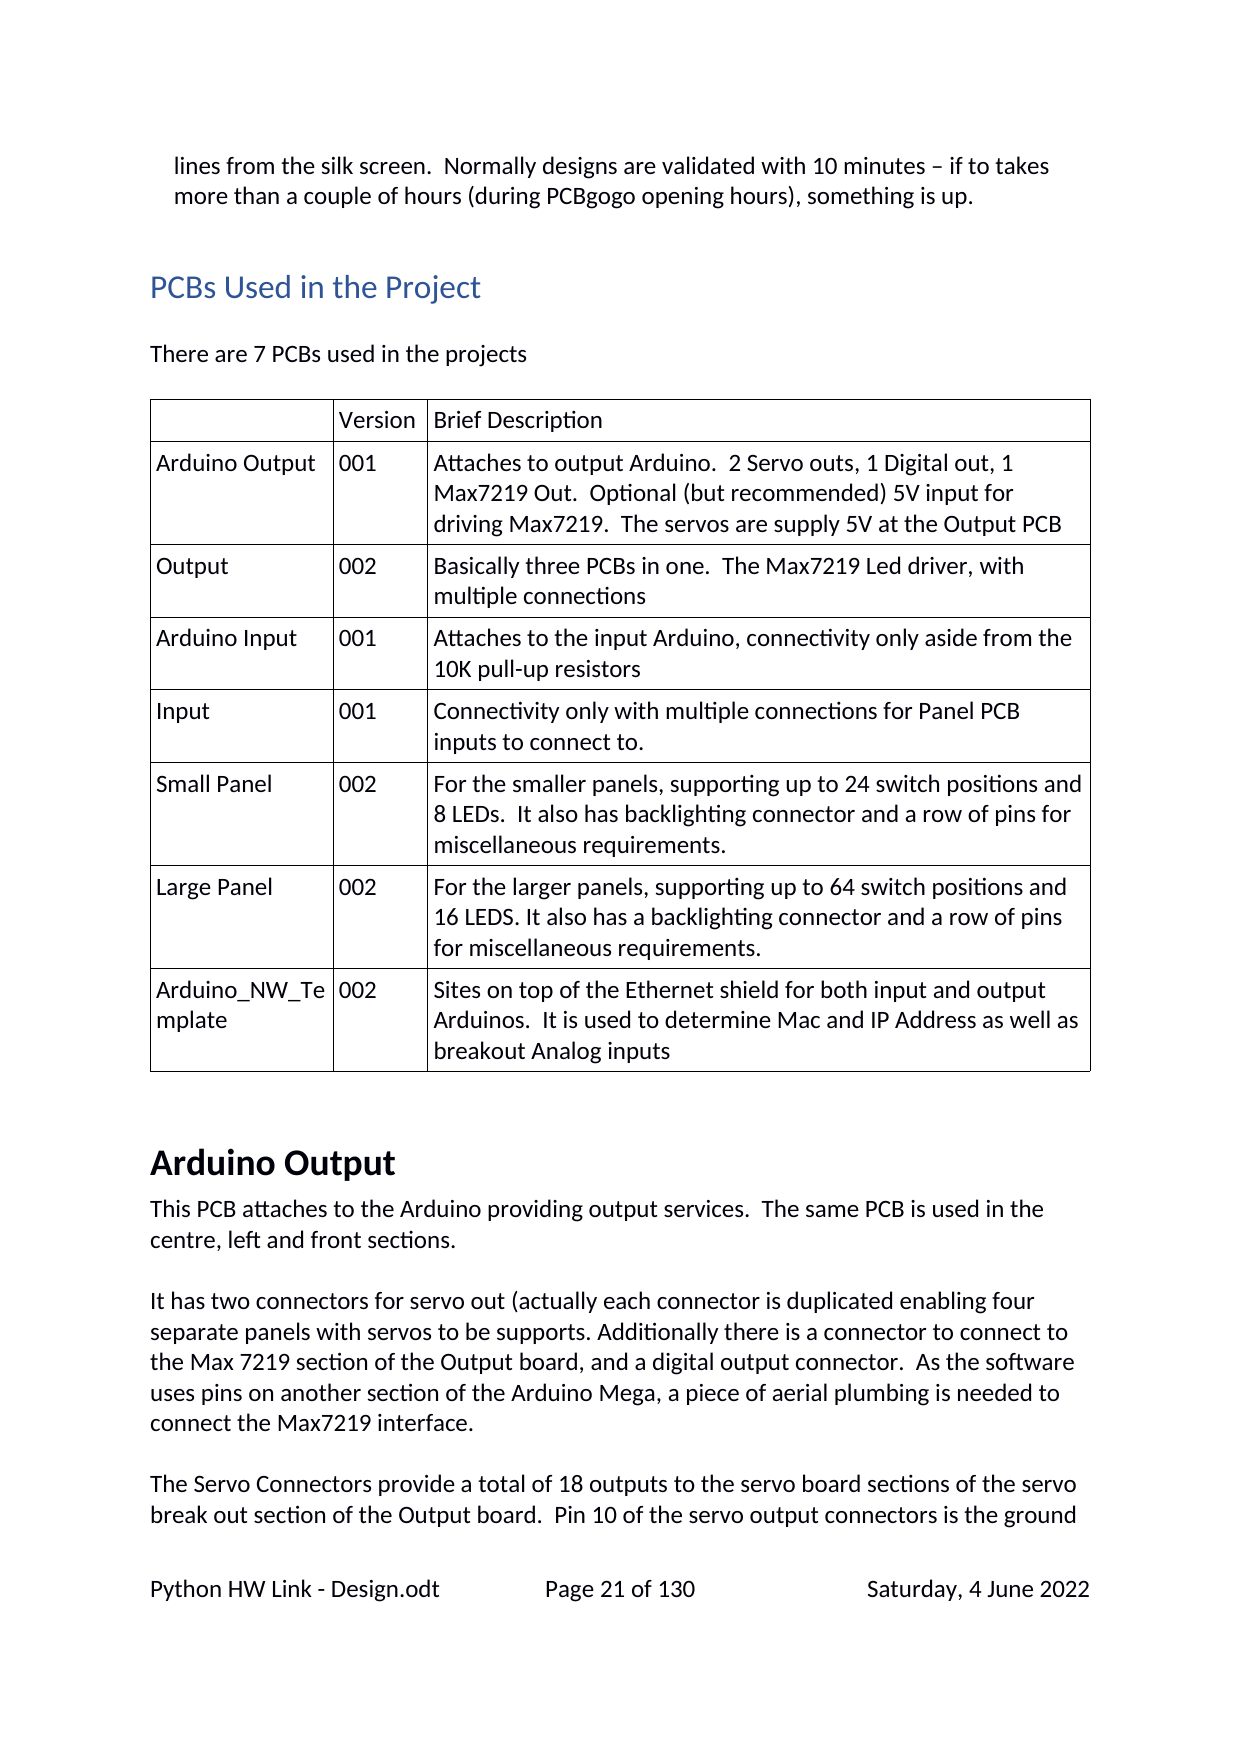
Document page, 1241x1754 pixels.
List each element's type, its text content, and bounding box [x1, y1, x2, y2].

table_header [151, 400, 333, 441]
list lines from the silk screen. Normally designs are validated with 10 minutes – if to takes more than a couple of hours (during PCBgogo opening hours), something is up. [150, 150, 1090, 211]
table_cell 002 [334, 763, 427, 865]
table_cell Sites on top of the Ethernet shield for both input and output Arduinos. It is used to determine Mac and IP Address as well as breakout Analog inputs [428, 969, 1090, 1071]
subtitle Arduino Output [150, 1139, 1090, 1185]
text This PCB attaches to the Arduino providing output services. The same PCB is used in the centre, left and front sections. [150, 1193, 1090, 1254]
table_cell 001 [334, 618, 427, 689]
table_cell Arduino_NW_Template [151, 969, 333, 1071]
table_cell 001 [334, 442, 427, 544]
table_cell Arduino Output [151, 442, 333, 544]
table_cell For the larger panels, supporting up to 64 switch positions and 16 LEDS. It also has a backlighting connector and a row of pins for miscellaneous requirements. [428, 866, 1090, 968]
table_cell 002 [334, 545, 427, 617]
table_cell Output [151, 545, 333, 617]
table_cell For the smaller panels, supporting up to 24 switch positions and 8 LEDs. It also has backlighting connector and a row of pins for miscellaneous requirements. [428, 763, 1090, 865]
table_cell Connectivity only with multiple connections for Panel PCB inputs to connect to. [428, 690, 1090, 762]
text It has two connectors for servo out (actually each connector is duplicated enabling four separate panels with servos to be supports. Additionally there is a connector to connect to the Max 7219 section of the Output board, and a digital output connector. As the software uses pins on another section of the Arduino Mega, a piece of aerial plumbing is needed to connect the Max7219 interface. [150, 1285, 1090, 1438]
table_cell 002 [334, 866, 427, 968]
table_cell 002 [334, 969, 427, 1071]
table_cell 001 [334, 690, 427, 762]
table_header Version [334, 400, 427, 441]
table_cell Input [151, 690, 333, 762]
text There are 7 PCBs used in the projects [150, 338, 1090, 368]
table_cell Basically three PCBs in one. The Max7219 Led driver, with multiple connections [428, 545, 1090, 617]
table_cell Small Panel [151, 763, 333, 865]
text The Servo Connectors provide a total of 18 outputs to the servo board sections of the servo break out section of the Output board. Pin 10 of the servo output connectors is the ground [150, 1468, 1090, 1529]
table_cell Arduino Input [151, 618, 333, 689]
table_cell Attaches to the input Arduino, connectivity only aside from the 10K pull-up resistors [428, 618, 1090, 689]
table_header Brief Description [428, 400, 1090, 441]
table_cell Large Panel [151, 866, 333, 968]
table_cell Attaches to output Arduino. 2 Servo outs, 1 Digital out, 1 Max7219 Out. Optional (but recommended) 5V input for driving Max7219. The servos are supply 5V at the Output PCB [428, 442, 1090, 544]
subtitle PCBs Used in the Project [150, 267, 1090, 307]
